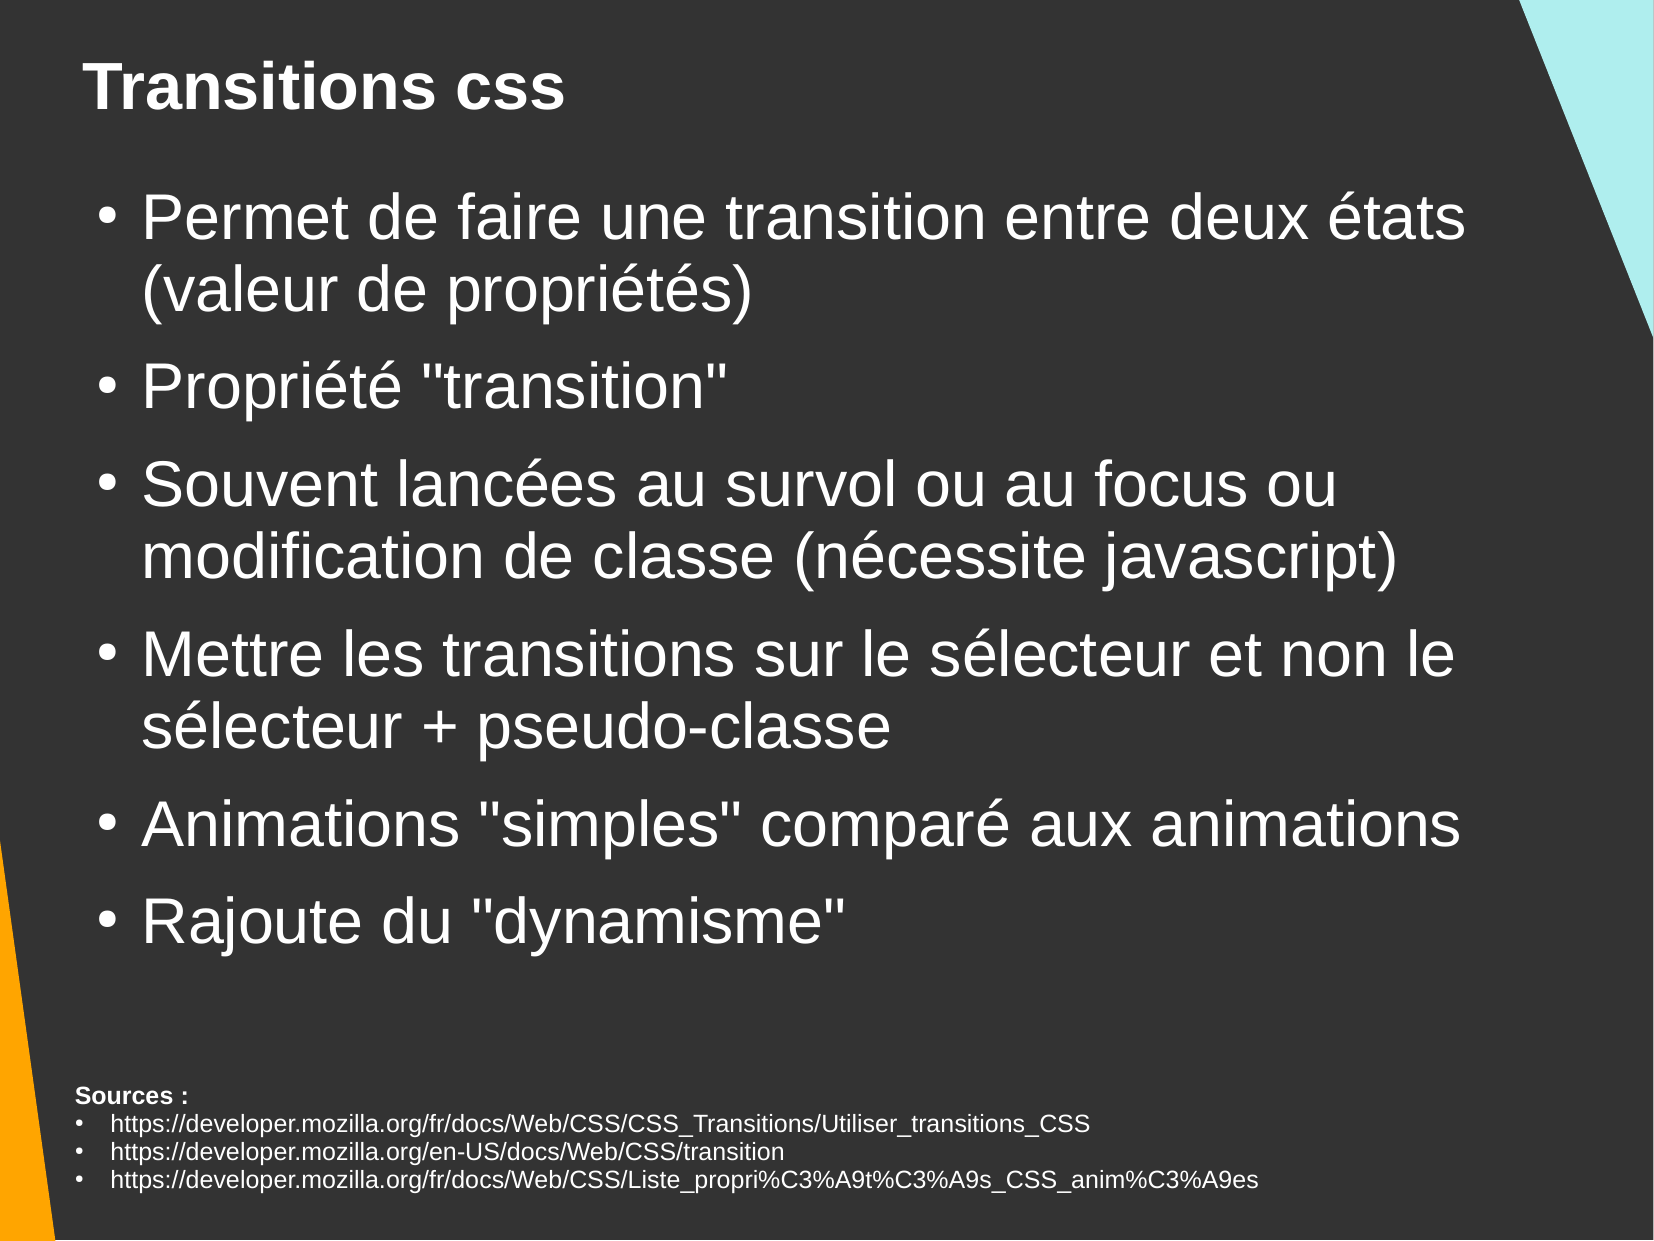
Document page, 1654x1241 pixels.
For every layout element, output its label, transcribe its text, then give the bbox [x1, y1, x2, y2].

list Permet de faire une transition entre deux états (valeur de propriétés) Propriété "transition" Souvent lancées au survol ou au focus ou modification de classe (nécessite javascript) Mettre les transitions sur le sélecteur et non le sélecteur + pseudo-classe Animations "simples" comparé aux animations Rajoute du "dynamisme" [80, 180, 1605, 969]
text_box [0, 840, 56, 1241]
title Transitions css [82, 49, 1571, 152]
text_box [1519, 0, 1654, 340]
text_box Sources : https://developer.mozilla.org/fr/docs/Web/CSS/CSS_Transitions/Utiliser_transitions_CSS https://developer.mozilla.org/en-US/docs/Web/CSS/transition https://developer.mozilla.org/fr/docs/Web/CSS/Liste_propri%C3%A9t%C3%A9s_CSS_anim%C3%A9es [60, 1074, 1546, 1241]
